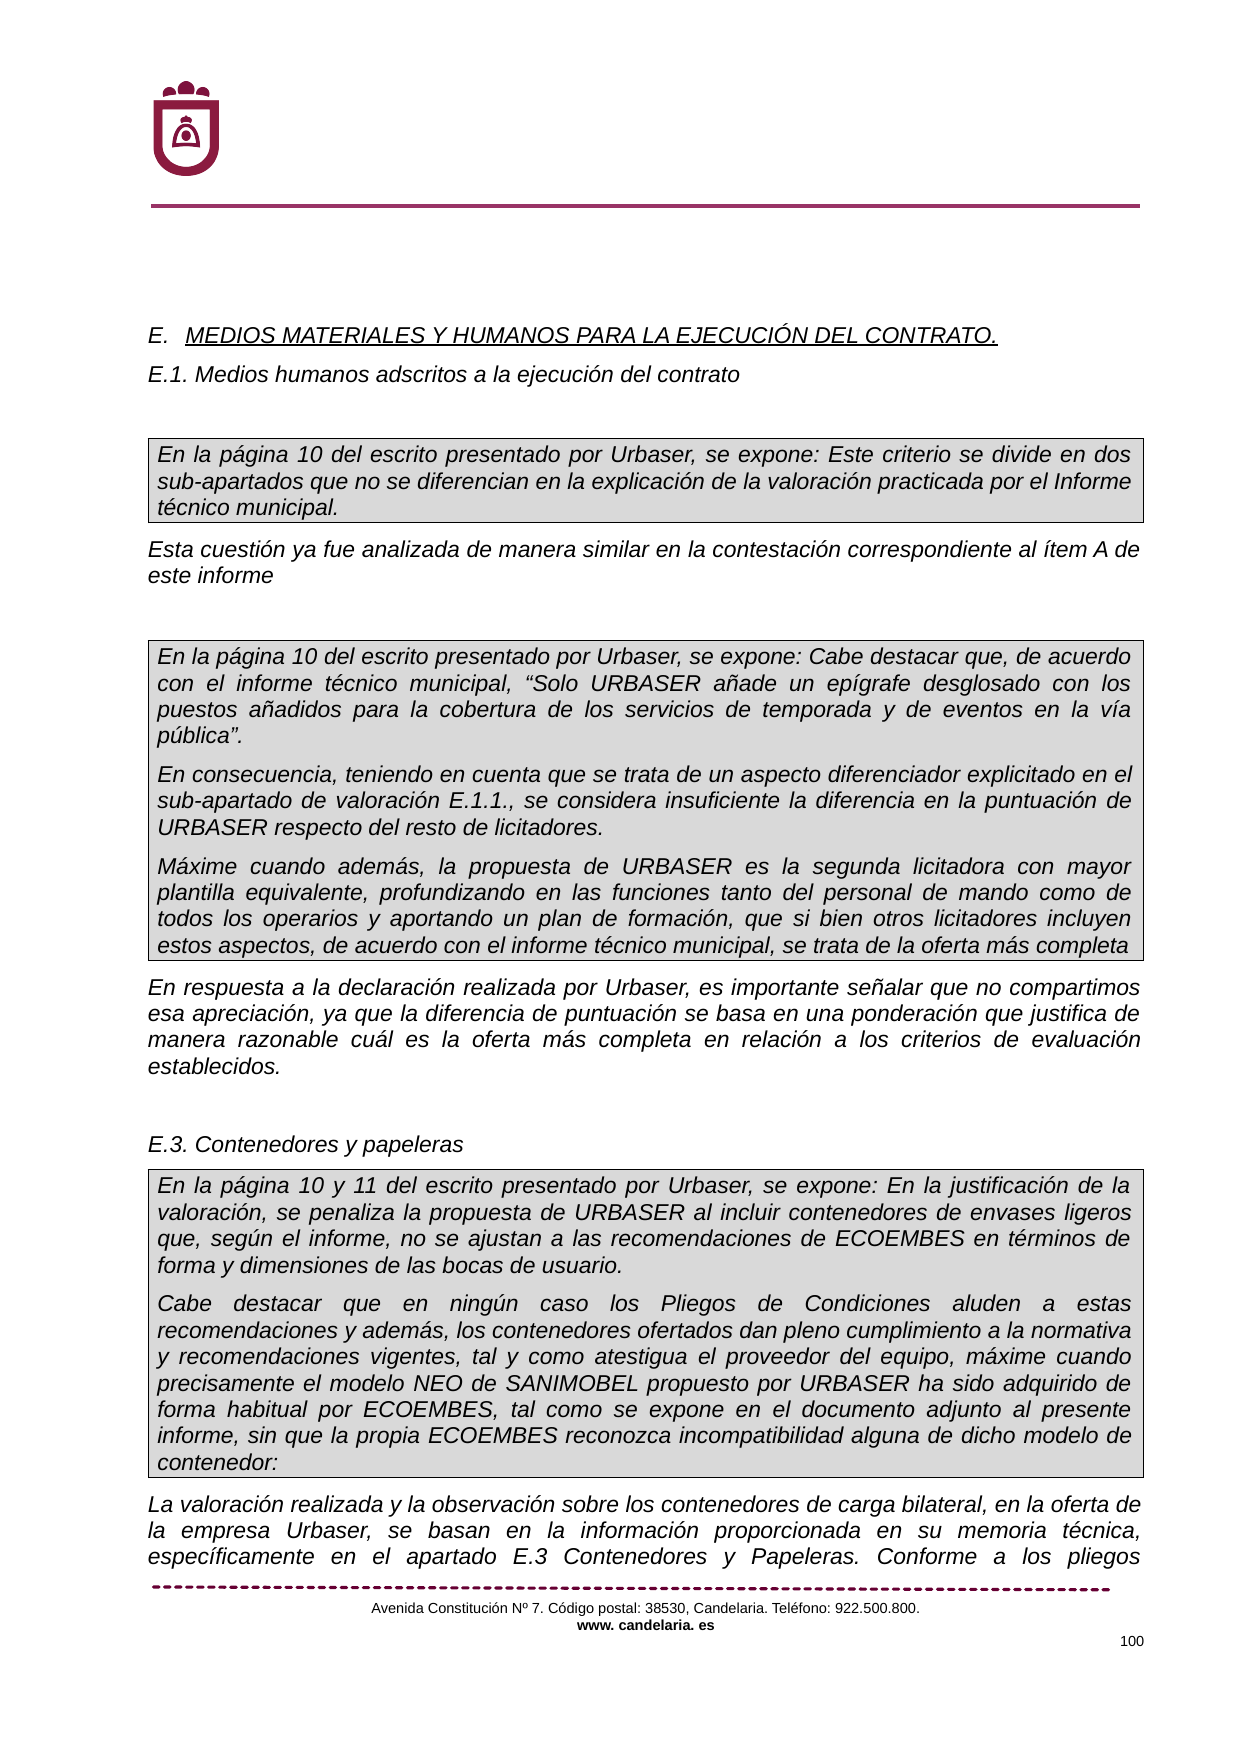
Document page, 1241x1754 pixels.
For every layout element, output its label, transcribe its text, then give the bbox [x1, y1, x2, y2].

text En la página 10 y 11 del escrito presentado por Urbaser, se expone: En la justificación de la valoración, se penaliza la propuesta de URBASER al incluir contenedores de envases ligeros que, según el informe, no se ajustan a las recomendaciones de ECOEMBES en términos de forma y dimensiones de las bocas de usuario. [149, 1170, 1143, 1278]
text En respuesta a la declaración realizada por Urbaser, es importante señalar que no compartimos esa apreciación, ya que la diferencia de puntuación se basa en una ponderación que justifica de manera razonable cuál es la oferta más completa en relación a los criterios de evaluación establecidos. [148, 974, 1144, 1079]
text E.3. Contenedores y papeleras [148, 1131, 1144, 1157]
text E.1. Medios humanos adscritos a la ejecución del contrato [148, 361, 1144, 387]
list MEDIOS MATERIALES Y HUMANOS PARA LA EJECUCIÓN DEL CONTRATO. [148, 322, 1144, 348]
text La valoración realizada y la observación sobre los contenedores de carga bilateral, en la oferta de la empresa Urbaser, se basan en la información proporcionada en su memoria técnica, específicamente en el apartado E.3 Contenedores y Papeleras. Conforme a los pliegos [148, 1491, 1144, 1569]
text Esta cuestión ya fue analizada de manera similar en la contestación correspondiente al ítem A de este informe [148, 536, 1144, 589]
text Máxime cuando además, la propuesta de URBASER es la segunda licitadora con mayor plantilla equivalente, profundizando en las funciones tanto del personal de mando como de todos los operarios y aportando un plan de formación, que si bien otros licitadores incluyen estos aspectos, de acuerdo con el informe técnico municipal, se trata de la oferta más completa [149, 849, 1143, 960]
text En la página 10 del escrito presentado por Urbaser, se expone: Cabe destacar que, de acuerdo con el informe técnico municipal, “Solo URBASER añade un epígrafe desglosado con los puestos añadidos para la cobertura de los servicios de temporada y de eventos en la vía pública”. [149, 641, 1143, 749]
text Cabe destacar que en ningún caso los Pliegos de Condiciones aluden a estas recomendaciones y además, los contenedores ofertados dan pleno cumplimiento a la normativa y recomendaciones vigentes, tal y como atestigua el proveedor del equipo, máxime cuando precisamente el modelo NEO de SANIMOBEL propuesto por URBASER ha sido adquirido de forma habitual por ECOEMBES, tal como se expone en el documento adjunto al presente informe, sin que la propia ECOEMBES reconozca incompatibilidad alguna de dicho modelo de contenedor: [149, 1287, 1143, 1477]
text En la página 10 del escrito presentado por Urbaser, se expone: Este criterio se divide en dos sub-apartados que no se diferencian en la explicación de la valoración practicada por el Informe técnico municipal. [149, 439, 1143, 522]
text En consecuencia, teniendo en cuenta que se trata de un aspecto diferenciador explicitado en el sub-apartado de valoración E.1.1., se considera insuficiente la diferencia en la puntuación de URBASER respecto del resto de licitadores. [149, 758, 1143, 840]
